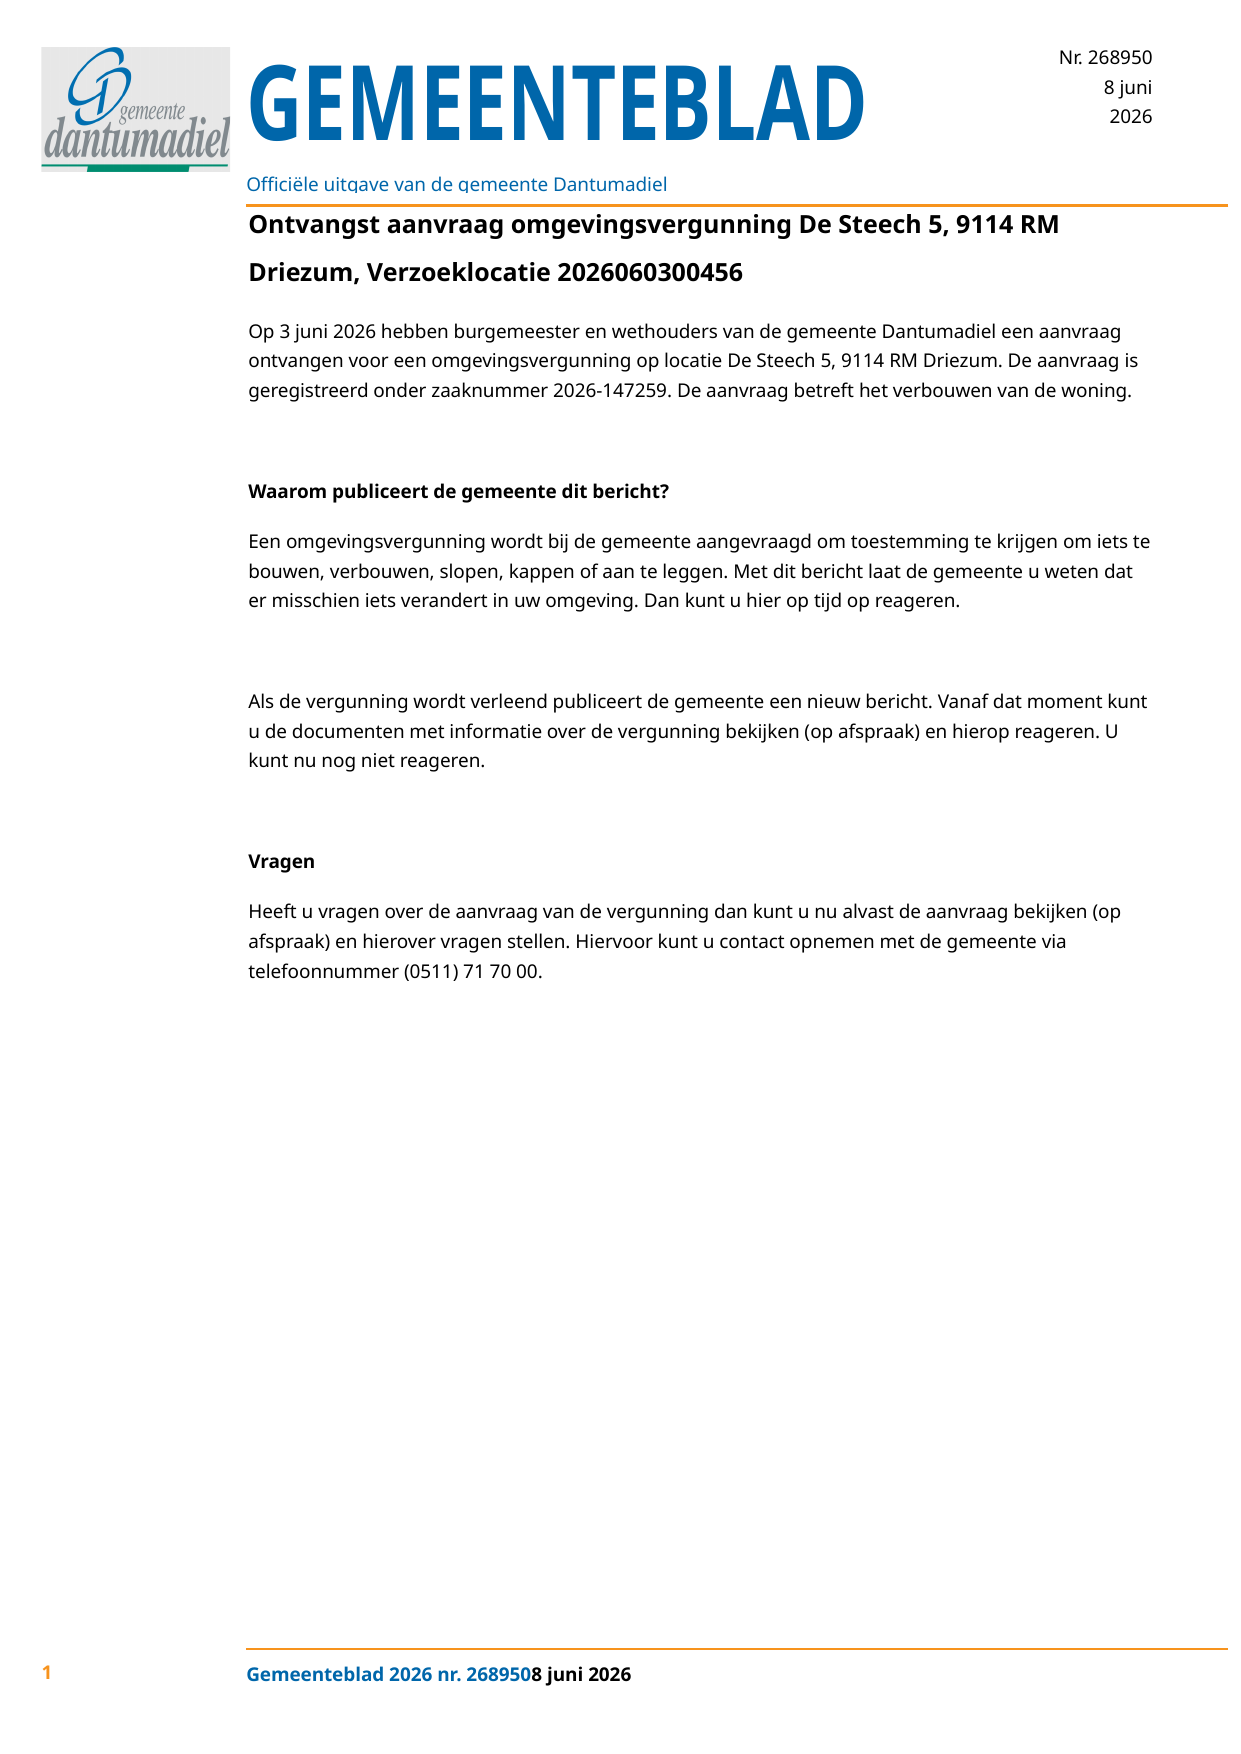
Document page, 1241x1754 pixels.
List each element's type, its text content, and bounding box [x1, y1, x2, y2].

text Als de vergunning wordt verleend publiceert de gemeente een nieuw bericht. Vanaf dat moment kunt u de documenten met informatie over de vergunning bekijken (op afspraak) en hierop reageren. U kunt nu nog niet reageren. [248, 688, 1152, 773]
text Een omgevingsvergunning wordt bij de gemeente aangevraagd om toestemming te krijgen om iets te bouwen, verbouwen, slopen, kappen of aan te leggen. Met dit bericht laat de gemeente u weten dat er misschien iets verandert in uw omgeving. Dan kunt u hier op tijd op reageren. [248, 528, 1152, 613]
picture [41, 47, 231, 172]
text Waarom publiceert de gemeente dit bericht? [248, 478, 1152, 504]
text Vragen [248, 848, 1152, 874]
text Heeft u vragen over de aanvraag van de vergunning dan kunt u nu alvast de aanvraag bekijken (op afspraak) en hierover vragen stellen. Hiervoor kunt u contact opnemen met de gemeente via telefoonnummer (0511) 71 70 00. [248, 899, 1152, 984]
text Ontvangst aanvraag omgevingsvergunning De Steech 5, 9114 RM Driezum, Verzoeklocatie 2026060300456 [248, 207, 1152, 288]
text Op 3 juni 2026 hebben burgemeester en wethouders van de gemeente Dantumadiel een aanvraag ontvangen voor een omgevingsvergunning op locatie De Steech 5, 9114 RM Driezum. De aanvraag is geregistreerd onder zaaknummer 2026-147259. De aanvraag betreft het verbouwen van de woning. [248, 318, 1152, 403]
